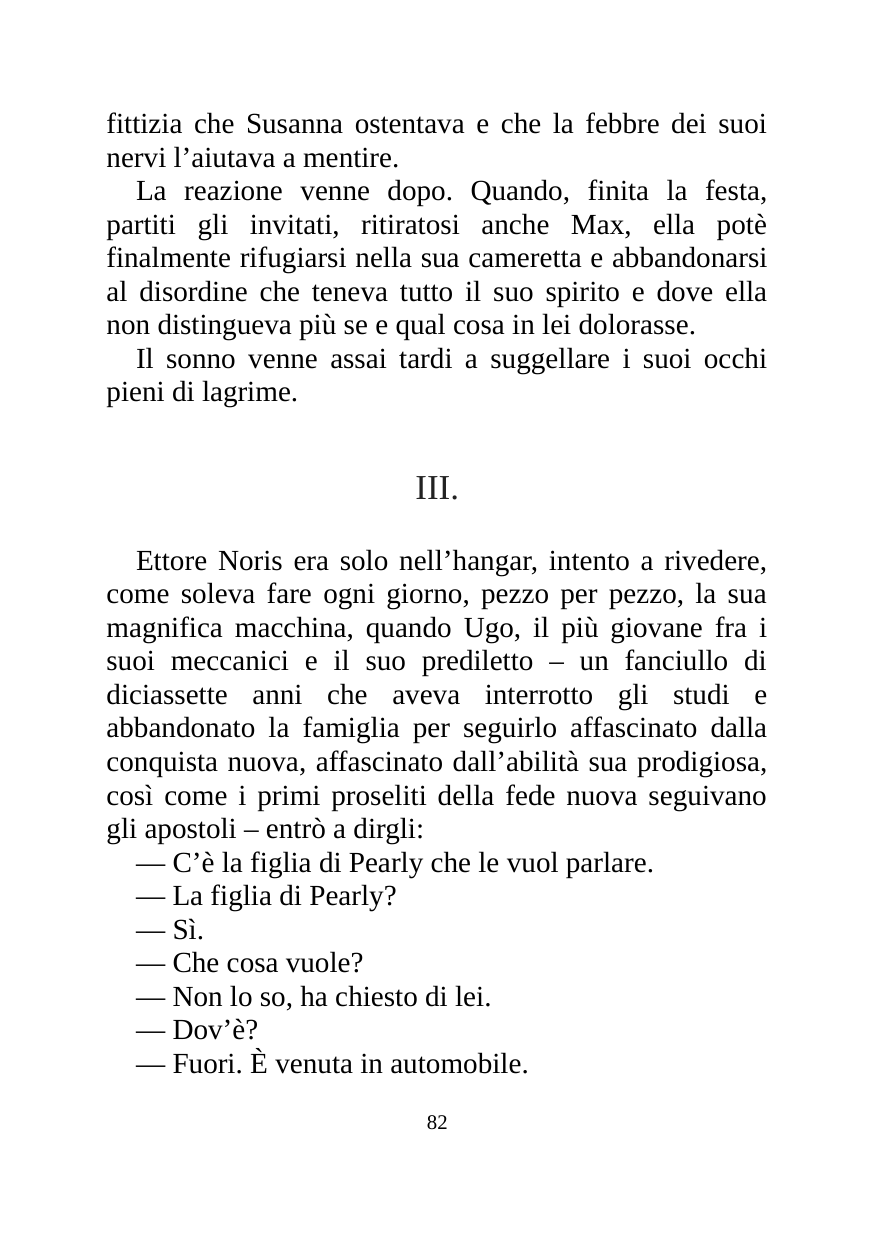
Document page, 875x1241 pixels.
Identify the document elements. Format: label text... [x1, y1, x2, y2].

text fittizia che Susanna ostentava e che la febbre dei suoi nervi l’aiutava a mentire. [106, 106, 768, 173]
text Ettore Noris era solo nell’hangar, intento a rivedere, come soleva fare ogni giorno, pezzo per pezzo, la sua magnifica macchina, quando Ugo, il più giovane fra i suoi meccanici e il suo prediletto – un fanciullo di diciassette anni che aveva interrotto gli studi e abbandonato la famiglia per seguirlo affascinato dalla conquista nuova, affascinato dall’abilità sua prodigiosa, così come i primi proseliti della fede nuova seguivano gli apostoli – entrò a dirgli: [106, 543, 768, 845]
text — La figlia di Pearly? [106, 878, 768, 912]
subtitle III. [106, 467, 768, 507]
text — Dov’è? [106, 1012, 768, 1046]
text — C’è la figlia di Pearly che le vuol parlare. [106, 845, 768, 878]
text — Che cosa vuole? [106, 945, 768, 979]
text — Non lo so, ha chiesto di lei. [106, 979, 768, 1012]
text La reazione venne dopo. Quando, finita la festa, partiti gli invitati, ritiratosi anche Max, ella potè finalmente rifugiarsi nella sua cameretta e abbandonarsi al disordine che teneva tutto il suo spirito e dove ella non distingueva più se e qual cosa in lei dolorasse. [106, 173, 768, 341]
text — Fuori. È venuta in automobile. [106, 1046, 768, 1079]
text — Sì. [106, 912, 768, 945]
text Il sonno venne assai tardi a suggellare i suoi occhi pieni di lagrime. [106, 341, 768, 408]
